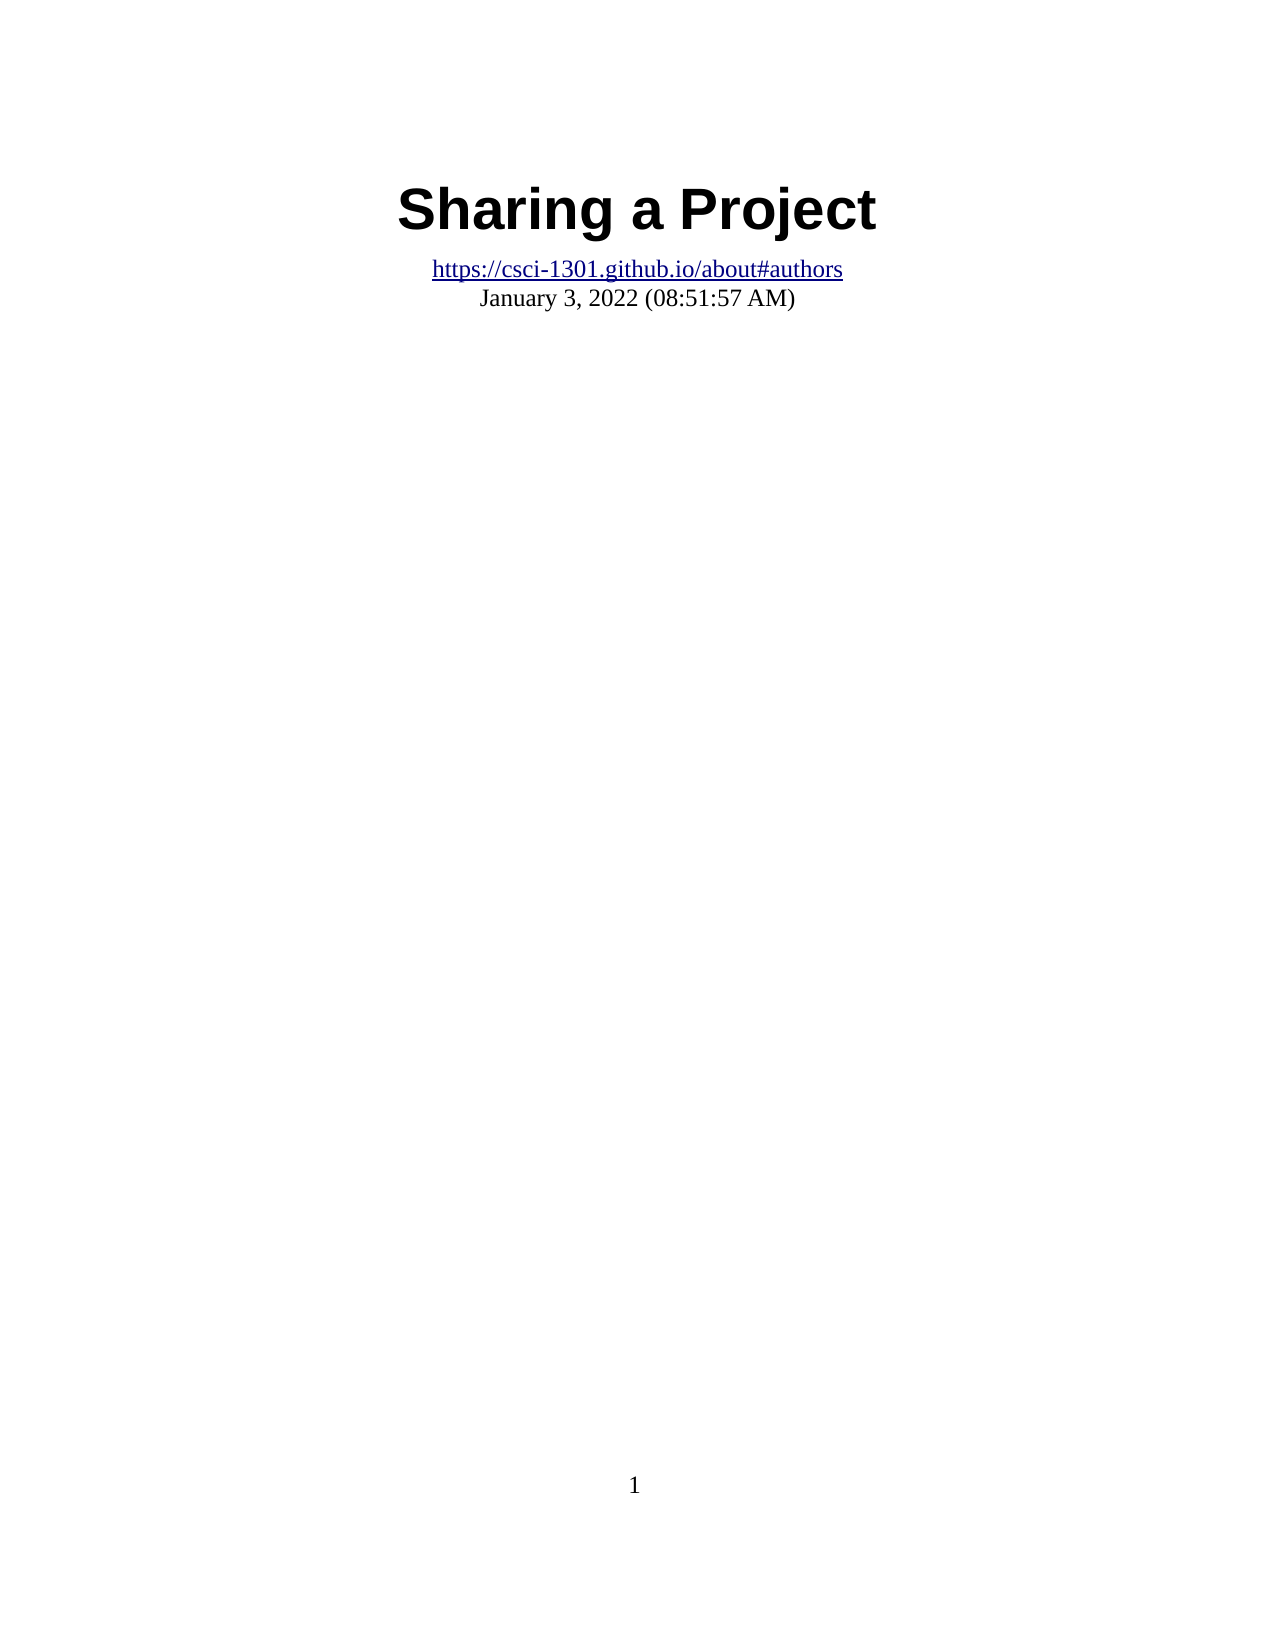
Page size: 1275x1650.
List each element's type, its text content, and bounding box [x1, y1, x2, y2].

text January 3, 2022 (08:51:57 AM) [150, 283, 1125, 312]
text https://csci-1301.github.io/about#authors [150, 254, 1125, 283]
title Sharing a Project [150, 175, 1125, 242]
